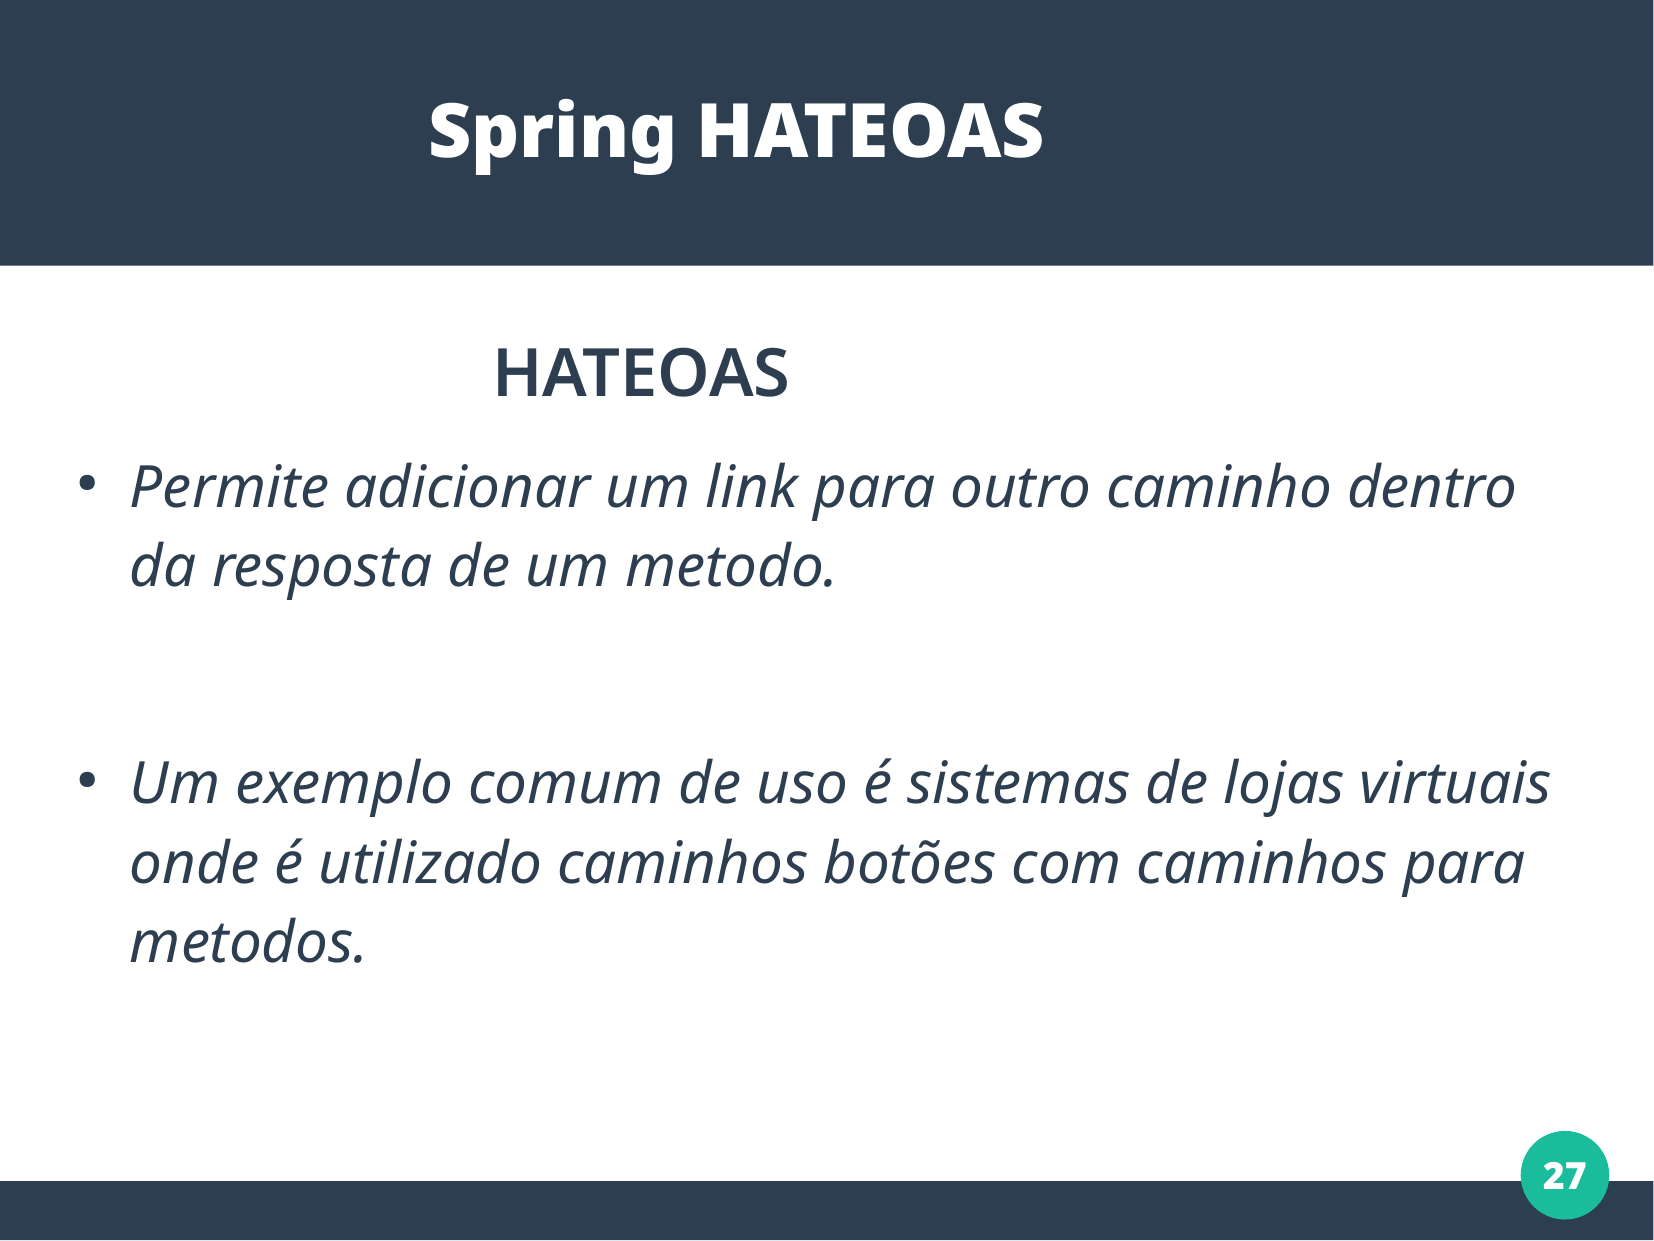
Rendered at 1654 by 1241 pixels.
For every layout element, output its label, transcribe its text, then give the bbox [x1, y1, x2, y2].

list HATEOAS Permite adicionar um link para outro caminho dentro da resposta de um metodo. Um exemplo comum de uso é sistemas de lojas virtuais onde é utilizado caminhos botões com caminhos para metodos. [59, 324, 1595, 1152]
title Spring HATEOAS [59, 49, 1595, 207]
